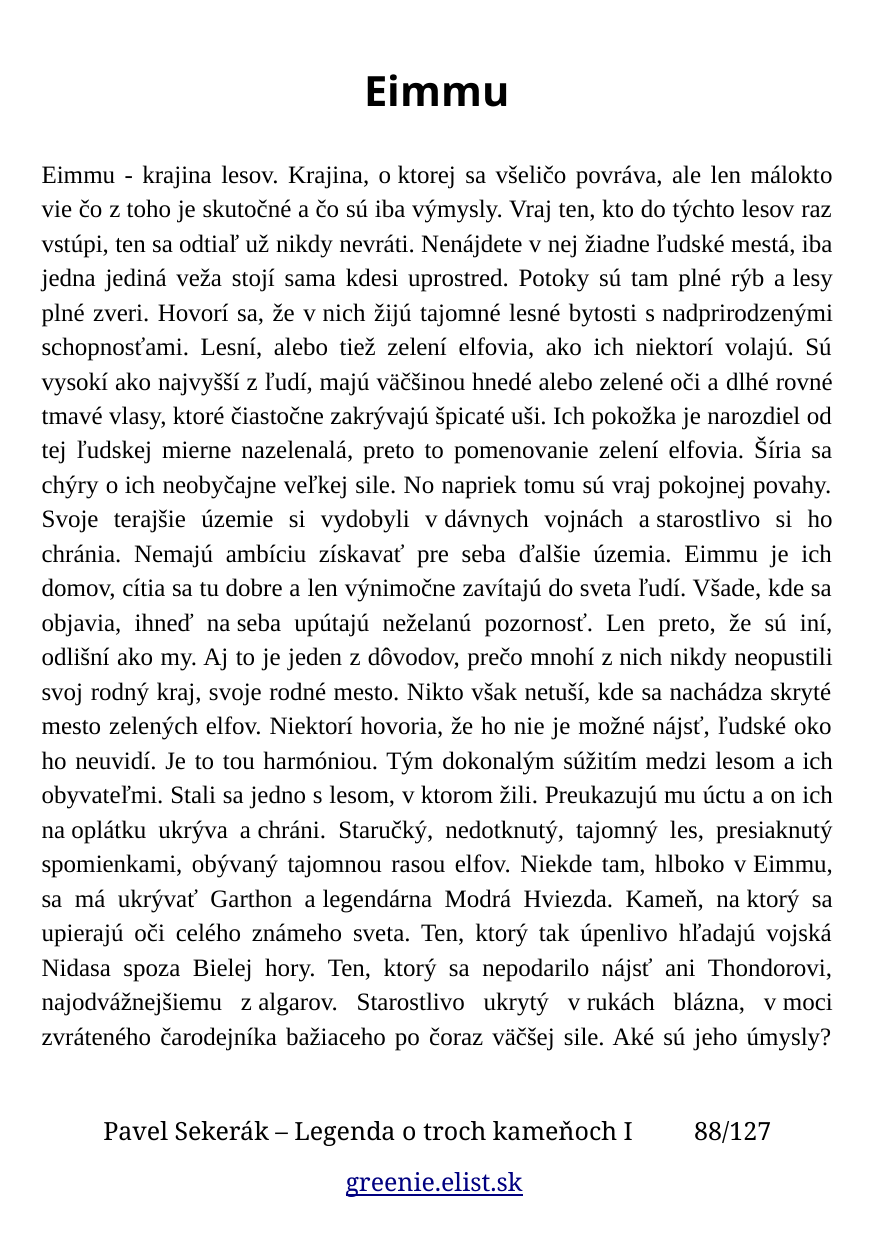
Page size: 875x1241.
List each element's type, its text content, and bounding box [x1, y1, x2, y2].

text Eimmu - krajina lesov. Krajina, o ktorej sa všeličo povráva, ale len málokto vie čo z toho je skutočné a čo sú iba výmysly. Vraj ten, kto do týchto lesov raz vstúpi, ten sa odtiaľ už nikdy nevráti. Nenájdete v nej žiadne ľudské mestá, iba jedna jediná veža stojí sama kdesi uprostred. Potoky sú tam plné rýb a lesy plné zveri. Hovorí sa, že v nich žijú tajomné lesné bytosti s nadprirodzenými schopnosťami. Lesní, alebo tiež zelení elfovia, ako ich niektorí volajú. Sú vysokí ako najvyšší z ľudí, majú väčšinou hnedé alebo zelené oči a dlhé rovné tmavé vlasy, ktoré čiastočne zakrývajú špicaté uši. Ich pokožka je narozdiel od tej ľudskej mierne nazelenalá, preto to pomenovanie zelení elfovia. Šíria sa chýry o ich neobyčajne veľkej sile. No napriek tomu sú vraj pokojnej povahy. Svoje terajšie územie si vydobyli v dávnych vojnách a starostlivo si ho chránia. Nemajú ambíciu získavať pre seba ďalšie územia. Eimmu je ich domov, cítia sa tu dobre a len výnimočne zavítajú do sveta ľudí. Všade, kde sa objavia, ihneď na seba upútajú neželanú pozornosť. Len preto, že sú iní, odlišní ako my. Aj to je jeden z dôvodov, prečo mnohí z nich nikdy neopustili svoj rodný kraj, svoje rodné mesto. Nikto však netuší, kde sa nachádza skryté mesto zelených elfov. Niektorí hovoria, že ho nie je možné nájsť, ľudské oko ho neuvidí. Je to tou harmóniou. Tým dokonalým súžitím medzi lesom a ich obyvateľmi. Stali sa jedno s lesom, v ktorom žili. Preukazujú mu úctu a on ich na oplátku ukrýva a chráni. Staručký, nedotknutý, tajomný les, presiaknutý spomienkami, obývaný tajomnou rasou elfov. Niekde tam, hlboko v Eimmu, sa má ukrývať Garthon a legendárna Modrá Hviezda. Kameň, na ktorý sa upierajú oči celého známeho sveta. Ten, ktorý tak úpenlivo hľadajú vojská Nidasa spoza Bielej hory. Ten, ktorý sa nepodarilo nájsť ani Thondorovi, najodvážnejšiemu z algarov. Starostlivo ukrytý v rukách blázna, v moci zvráteného čarodejníka bažiaceho po čoraz väčšej sile. Aké sú jeho úmysly? [41, 160, 833, 1051]
subtitle Eimmu [41, 62, 833, 119]
